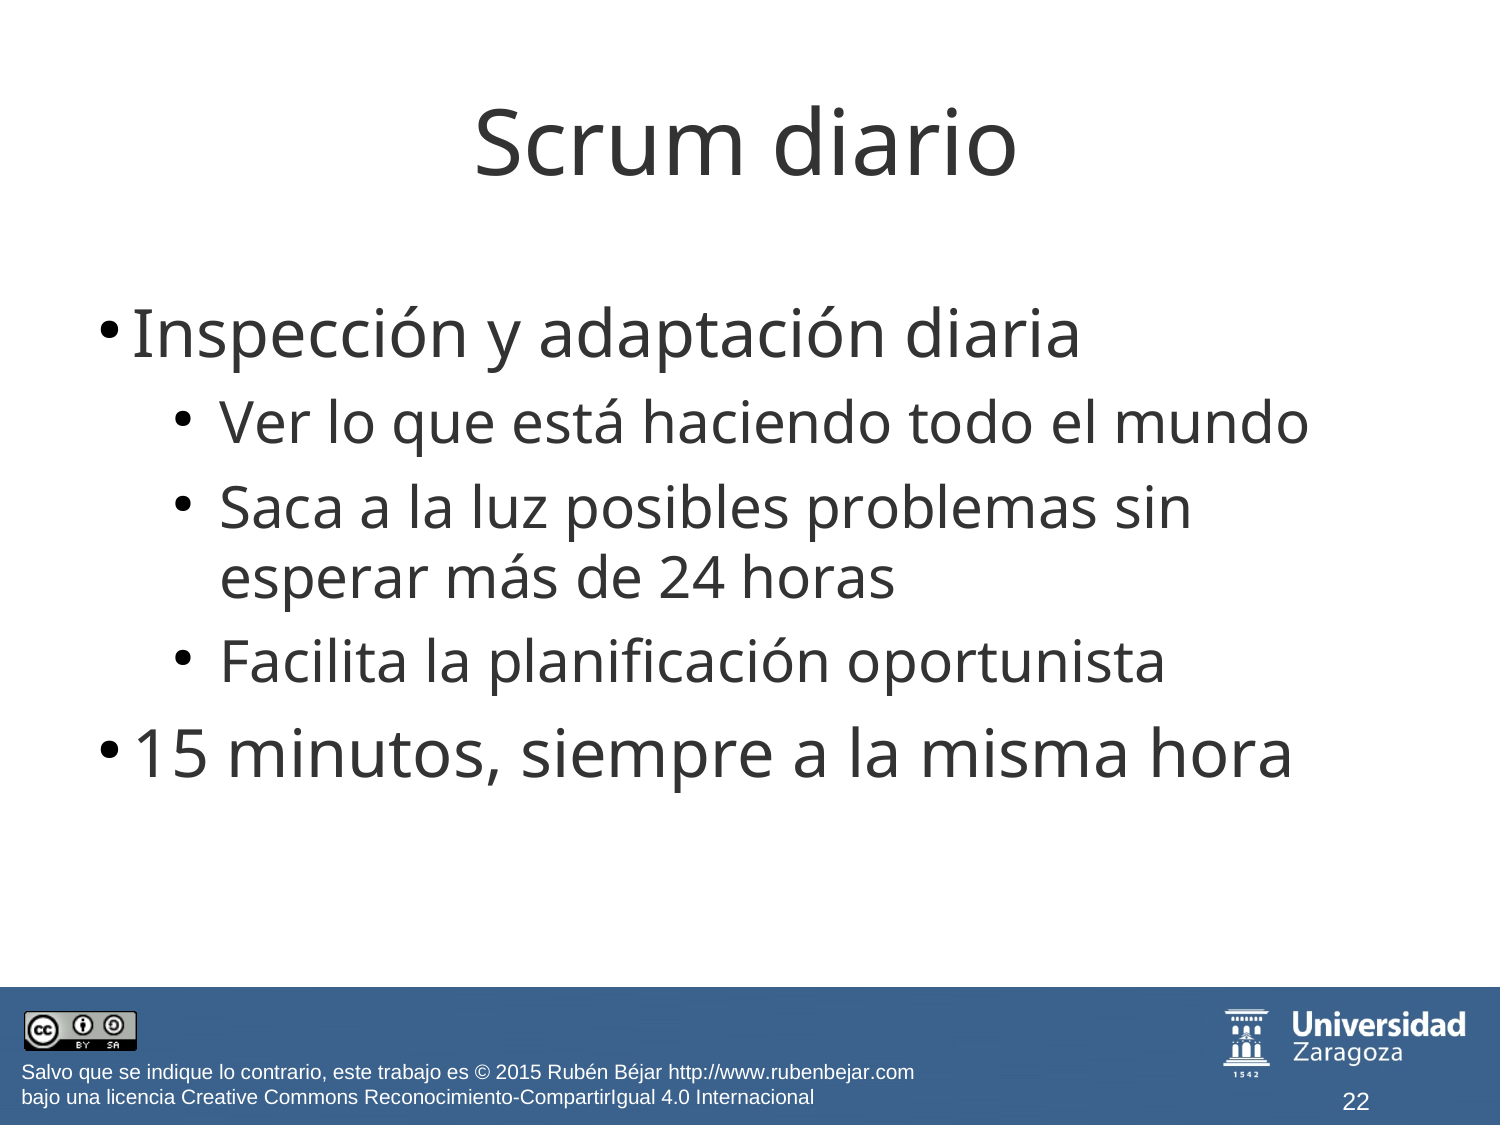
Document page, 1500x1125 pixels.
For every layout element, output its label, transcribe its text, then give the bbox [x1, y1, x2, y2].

title Scrum diario [74, 21, 1420, 257]
list Inspección y adaptación diaria Ver lo que está haciendo todo el mundo Saca a la luz posibles problemas sin esperar más de 24 horas Facilita la planificación oportunista 15 minutos, siempre a la misma hora [82, 283, 1418, 957]
picture [0, 987, 1500, 1125]
